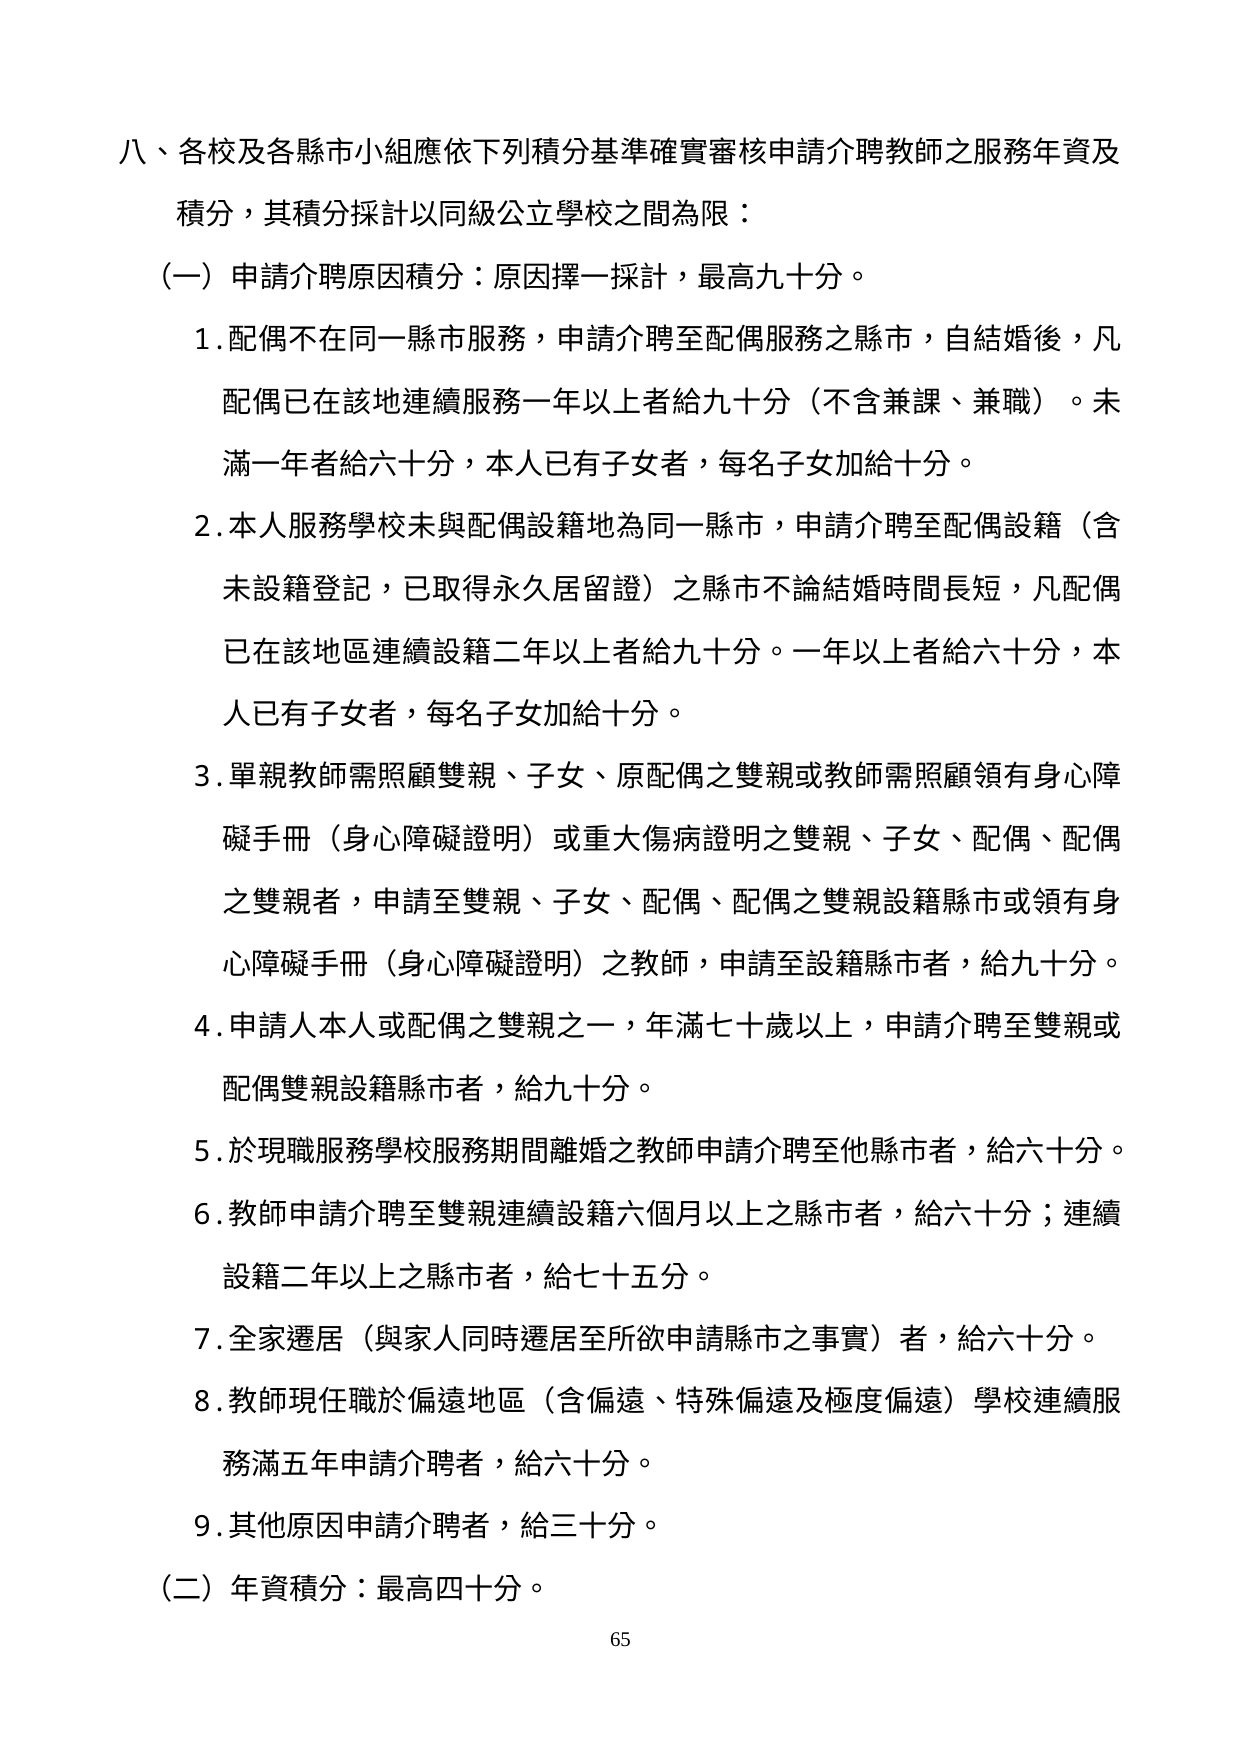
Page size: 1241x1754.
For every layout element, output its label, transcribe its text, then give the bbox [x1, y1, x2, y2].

text 5.於現職服務學校服務期間離婚之教師申請介聘至他縣市者，給六十分。 [193, 1108, 1122, 1170]
text 1.配偶不在同一縣市服務，申請介聘至配偶服務之縣市，自結婚後，凡配偶已在該地連續服務一年以上者給九十分（不含兼課、兼職）。未滿一年者給六十分，本人已有子女者，每名子女加給十分。 [193, 295, 1122, 483]
text 7.全家遷居（與家人同時遷居至所欲申請縣市之事實）者，給六十分。 [193, 1295, 1122, 1358]
text 2.本人服務學校未與配偶設籍地為同一縣市，申請介聘至配偶設籍（含未設籍登記，已取得永久居留證）之縣市不論結婚時間長短，凡配偶已在該地區連續設籍二年以上者給九十分。一年以上者給六十分，本人已有子女者，每名子女加給十分。 [193, 483, 1122, 733]
text 6.教師申請介聘至雙親連續設籍六個月以上之縣市者，給六十分；連續設籍二年以上之縣市者，給七十五分。 [193, 1170, 1122, 1295]
text 4.申請人本人或配偶之雙親之一，年滿七十歲以上，申請介聘至雙親或配偶雙親設籍縣市者，給九十分。 [193, 983, 1122, 1108]
text 9.其他原因申請介聘者，給三十分。 [193, 1483, 1187, 1545]
text 8.教師現任職於偏遠地區（含偏遠、特殊偏遠及極度偏遠）學校連續服務滿五年申請介聘者，給六十分。 [193, 1358, 1122, 1483]
text （二）年資積分：最高四十分。 [143, 1545, 1122, 1608]
text 3.單親教師需照顧雙親、子女、原配偶之雙親或教師需照顧領有身心障礙手冊（身心障礙證明）或重大傷病證明之雙親、子女、配偶、配偶之雙親者，申請至雙親、子女、配偶、配偶之雙親設籍縣市或領有身心障礙手冊（身心障礙證明）之教師，申請至設籍縣市者，給九十分。 [193, 733, 1122, 983]
text 八、各校及各縣市小組應依下列積分基準確實審核申請介聘教師之服務年資及積分，其積分採計以同級公立學校之間為限： [118, 108, 1122, 233]
text （一）申請介聘原因積分：原因擇一採計，最高九十分。 [143, 233, 1122, 295]
